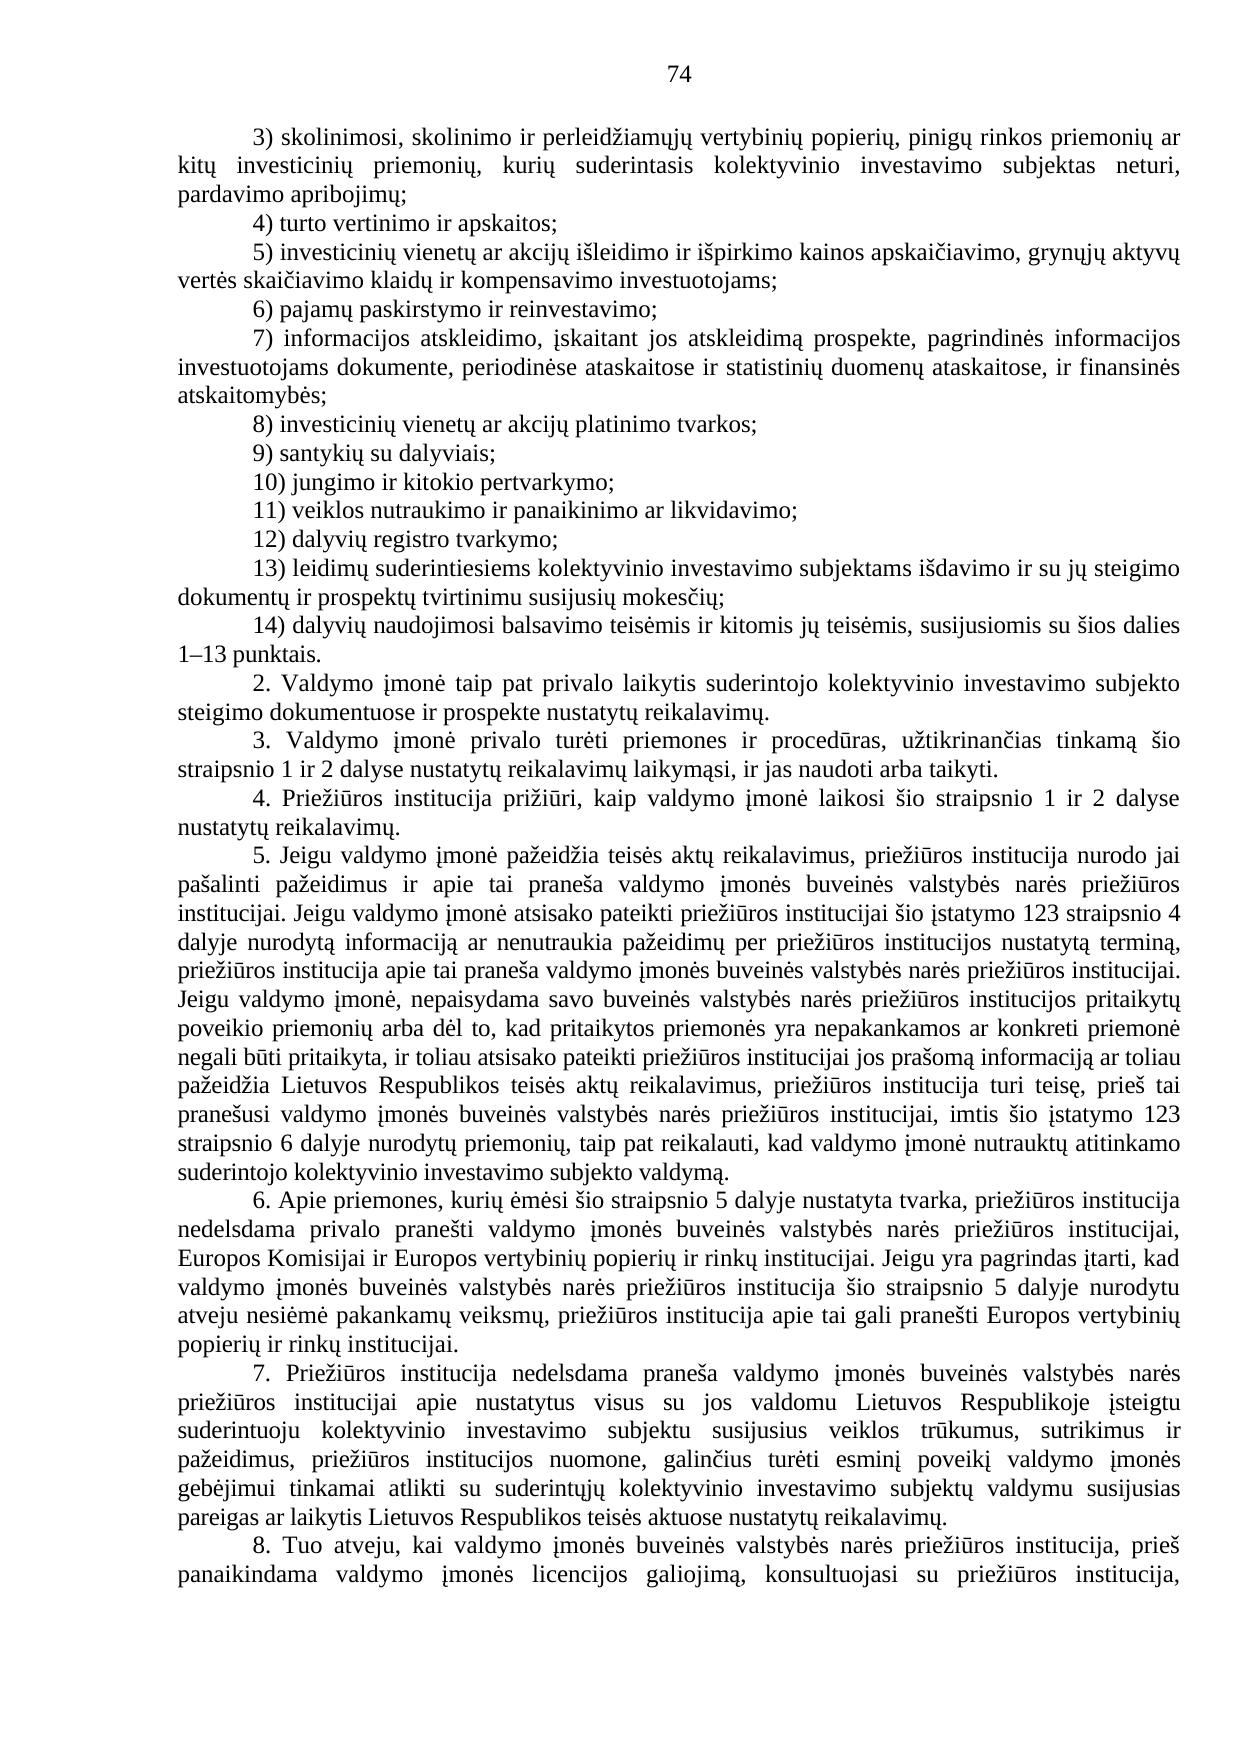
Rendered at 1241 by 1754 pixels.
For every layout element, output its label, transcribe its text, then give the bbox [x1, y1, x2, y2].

text 8. Tuo atveju, kai valdymo įmonės buveinės valstybės narės priežiūros institucija, prieš panaikindama valdymo įmonės licencijos galiojimą, konsultuojasi su priežiūros institucija, [177, 1531, 1181, 1588]
text 3. Valdymo įmonė privalo turėti priemones ir procedūras, užtikrinančias tinkamą šio straipsnio 1 ir 2 dalyse nustatytų reikalavimų laikymąsi, ir jas naudoti arba taikyti. [177, 726, 1181, 783]
text 6) pajamų paskirstymo ir reinvestavimo; [177, 294, 1181, 323]
text 10) jungimo ir kitokio pertvarkymo; [177, 467, 1181, 496]
text 3) skolinimosi, skolinimo ir perleidžiamųjų vertybinių popierių, pinigų rinkos priemonių ar kitų investicinių priemonių, kurių suderintasis kolektyvinio investavimo subjektas neturi, pardavimo apribojimų; [177, 122, 1181, 208]
text 5) investicinių vienetų ar akcijų išleidimo ir išpirkimo kainos apskaičiavimo, grynųjų aktyvų vertės skaičiavimo klaidų ir kompensavimo investuotojams; [177, 237, 1181, 294]
text 11) veiklos nutraukimo ir panaikinimo ar likvidavimo; [177, 496, 1181, 524]
text 14) dalyvių naudojimosi balsavimo teisėmis ir kitomis jų teisėmis, susijusiomis su šios dalies 1–13 punktais. [177, 611, 1181, 668]
text 6. Apie priemones, kurių ėmėsi šio straipsnio 5 dalyje nustatyta tvarka, priežiūros institucija nedelsdama privalo pranešti valdymo įmonės buveinės valstybės narės priežiūros institucijai, Europos Komisijai ir Europos vertybinių popierių ir rinkų institucijai. Jeigu yra pagrindas įtarti, kad valdymo įmonės buveinės valstybės narės priežiūros institucija šio straipsnio 5 dalyje nurodytu atveju nesiėmė pakankamų veiksmų, priežiūros institucija apie tai gali pranešti Europos vertybinių popierių ir rinkų institucijai. [177, 1186, 1181, 1358]
text 9) santykių su dalyviais; [177, 438, 1181, 467]
text 13) leidimų suderintiesiems kolektyvinio investavimo subjektams išdavimo ir su jų steigimo dokumentų ir prospektų tvirtinimu susijusių mokesčių; [177, 553, 1181, 611]
text 4. Priežiūros institucija prižiūri, kaip valdymo įmonė laikosi šio straipsnio 1 ir 2 dalyse nustatytų reikalavimų. [177, 783, 1181, 841]
text 7) informacijos atskleidimo, įskaitant jos atskleidimą prospekte, pagrindinės informacijos investuotojams dokumente, periodinėse ataskaitose ir statistinių duomenų ataskaitose, ir finansinės atskaitomybės; [177, 323, 1181, 409]
text 7. Priežiūros institucija nedelsdama praneša valdymo įmonės buveinės valstybės narės priežiūros institucijai apie nustatytus visus su jos valdomu Lietuvos Respublikoje įsteigtu suderintuoju kolektyvinio investavimo subjektu susijusius veiklos trūkumus, sutrikimus ir pažeidimus, priežiūros institucijos nuomone, galinčius turėti esminį poveikį valdymo įmonės gebėjimui tinkamai atlikti su suderintųjų kolektyvinio investavimo subjektų valdymu susijusias pareigas ar laikytis Lietuvos Respublikos teisės aktuose nustatytų reikalavimų. [177, 1358, 1181, 1531]
text 12) dalyvių registro tvarkymo; [177, 524, 1181, 553]
text 2. Valdymo įmonė taip pat privalo laikytis suderintojo kolektyvinio investavimo subjekto steigimo dokumentuose ir prospekte nustatytų reikalavimų. [177, 668, 1181, 726]
text 8) investicinių vienetų ar akcijų platinimo tvarkos; [177, 409, 1181, 438]
text 4) turto vertinimo ir apskaitos; [177, 208, 1181, 237]
text 5. Jeigu valdymo įmonė pažeidžia teisės aktų reikalavimus, priežiūros institucija nurodo jai pašalinti pažeidimus ir apie tai praneša valdymo įmonės buveinės valstybės narės priežiūros institucijai. Jeigu valdymo įmonė atsisako pateikti priežiūros institucijai šio įstatymo 123 straipsnio 4 dalyje nurodytą informaciją ar nenutraukia pažeidimų per priežiūros institucijos nustatytą terminą, priežiūros institucija apie tai praneša valdymo įmonės buveinės valstybės narės priežiūros institucijai. Jeigu valdymo įmonė, nepaisydama savo buveinės valstybės narės priežiūros institucijos pritaikytų poveikio priemonių arba dėl to, kad pritaikytos priemonės yra nepakankamos ar konkreti priemonė negali būti pritaikyta, ir toliau atsisako pateikti priežiūros institucijai jos prašomą informaciją ar toliau pažeidžia Lietuvos Respublikos teisės aktų reikalavimus, priežiūros institucija turi teisę, prieš tai pranešusi valdymo įmonės buveinės valstybės narės priežiūros institucijai, imtis šio įstatymo 123 straipsnio 6 dalyje nurodytų priemonių, taip pat reikalauti, kad valdymo įmonė nutrauktų atitinkamo suderintojo kolektyvinio investavimo subjekto valdymą. [177, 841, 1181, 1186]
